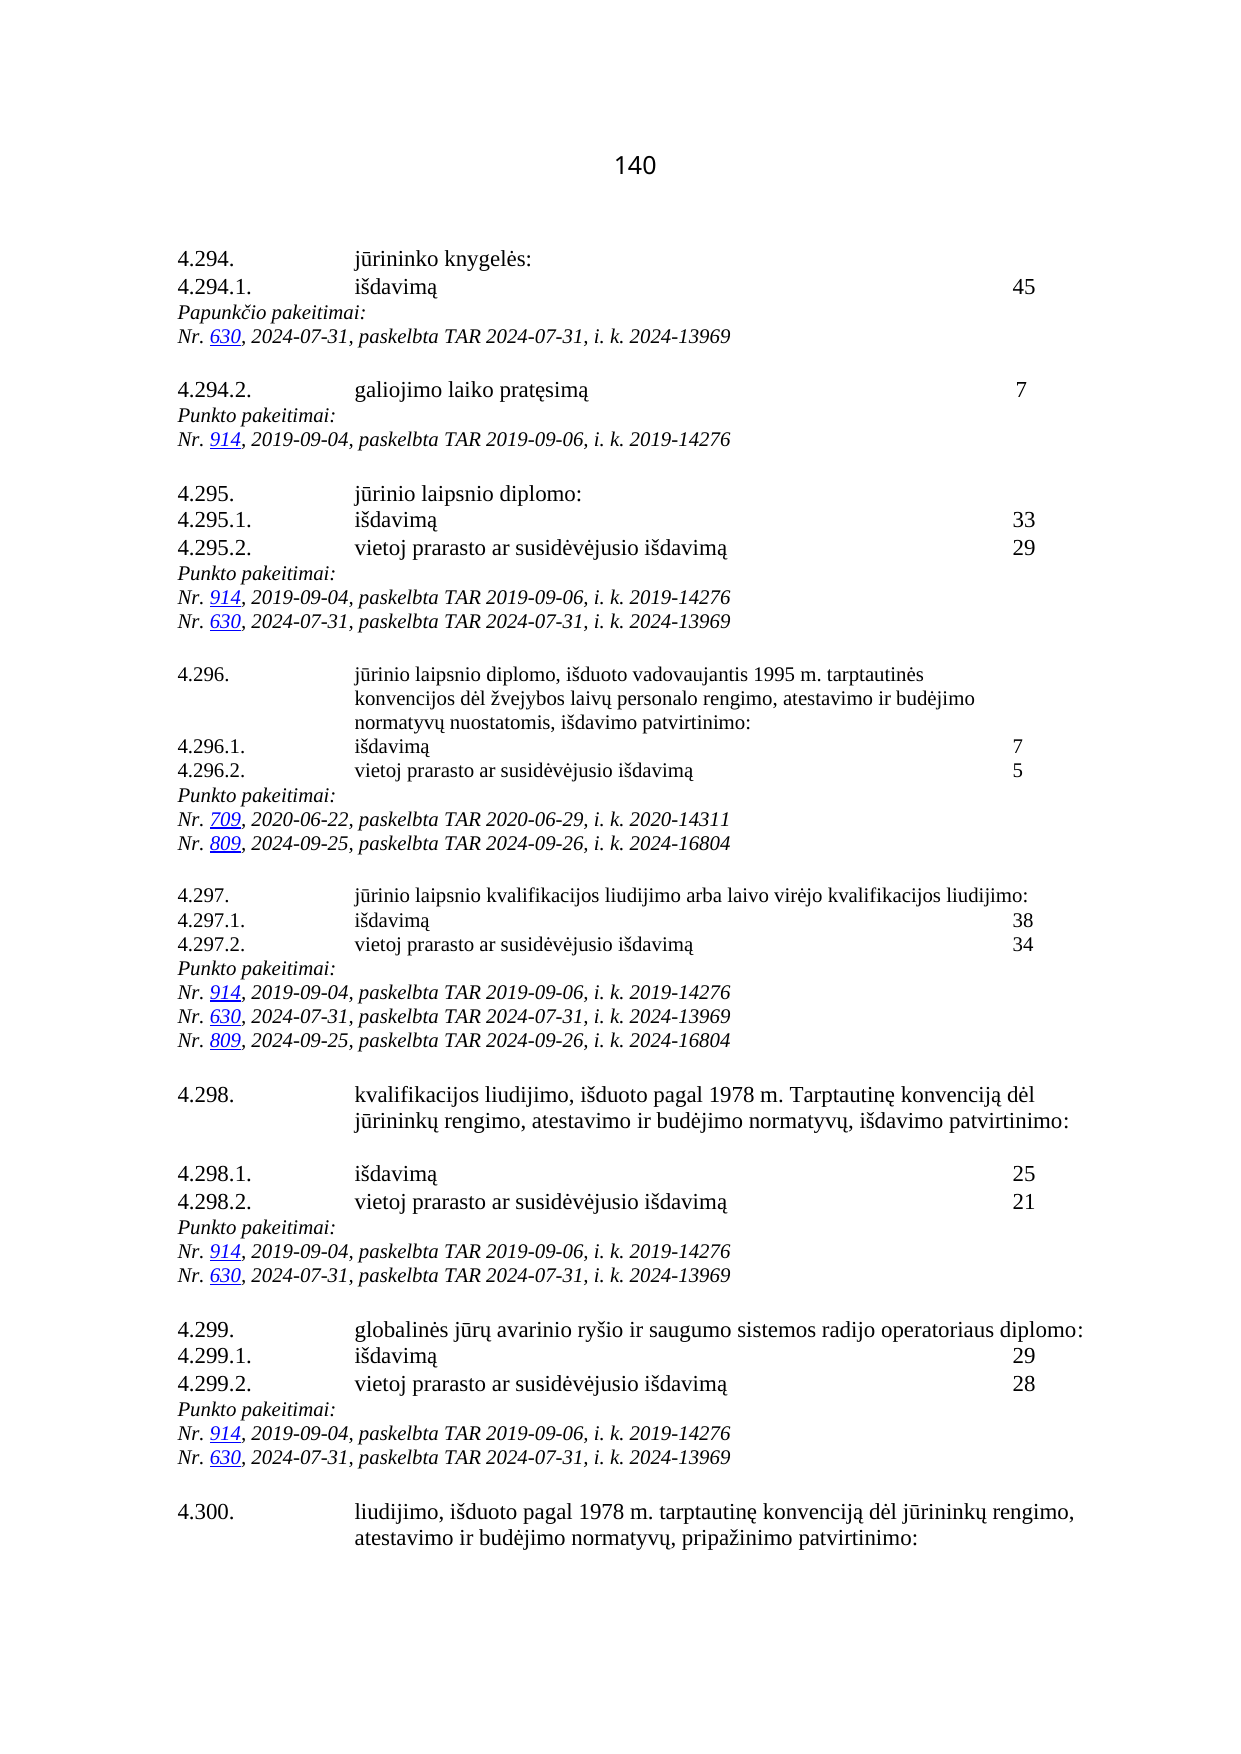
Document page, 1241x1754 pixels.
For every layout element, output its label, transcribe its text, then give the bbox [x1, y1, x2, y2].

text 4.298.2. vietoj prarasto ar susidėvėjusio išdavimą 21 [177, 1186, 1092, 1215]
text Nr. 809, 2024-09-25, paskelbta TAR 2024-09-26, i. k. 2024-16804 [177, 1028, 1092, 1052]
text 4.295. jūrinio laipsnio diplomo: [177, 480, 1092, 506]
text Punkto pakeitimai: [177, 1215, 1092, 1239]
text 4.294.2. galiojimo laiko pratęsimą 7 [177, 377, 1092, 403]
text Nr. 914, 2019-09-04, paskelbta TAR 2019-09-06, i. k. 2019-14276 [177, 980, 1092, 1004]
text 4.295.2. vietoj prarasto ar susidėvėjusio išdavimą 29 [177, 532, 1092, 561]
text Nr. 809, 2024-09-25, paskelbta TAR 2024-09-26, i. k. 2024-16804 [177, 831, 1092, 855]
text Nr. 630, 2024-07-31, paskelbta TAR 2024-07-31, i. k. 2024-13969 [177, 609, 1092, 633]
text 4.298.1. išdavimą 25 [177, 1160, 1092, 1186]
text Nr. 630, 2024-07-31, paskelbta TAR 2024-07-31, i. k. 2024-13969 [177, 1263, 1092, 1287]
text 4.296.2. vietoj prarasto ar susidėvėjusio išdavimą 5 [177, 758, 1092, 782]
text Punkto pakeitimai: [177, 1397, 1092, 1421]
text 4.297.2. vietoj prarasto ar susidėvėjusio išdavimą 34 [177, 932, 1092, 956]
text 4.294.1. išdavimą 45 [177, 271, 1092, 300]
text Papunkčio pakeitimai: [177, 300, 1092, 324]
text Nr. 914, 2019-09-04, paskelbta TAR 2019-09-06, i. k. 2019-14276 [177, 427, 1092, 451]
text 4.294. jūrininko knygelės: [177, 244, 1092, 271]
text Nr. 630, 2024-07-31, paskelbta TAR 2024-07-31, i. k. 2024-13969 [177, 324, 1092, 348]
text Punkto pakeitimai: [177, 561, 1092, 585]
text 4.296. jūrinio laipsnio diplomo, išduoto vadovaujantis 1995 m. tarptautinės [177, 662, 1092, 686]
text 4.298. kvalifikacijos liudijimo, išduoto pagal 1978 m. Tarptautinę konvenciją dėl jūrininkų rengimo, atestavimo ir budėjimo normatyvų, išdavimo patvirtinimo: [177, 1081, 1092, 1160]
text normatyvų nuostatomis, išdavimo patvirtinimo: [177, 710, 1092, 734]
text 4.295.1. išdavimą 33 [177, 506, 1092, 532]
text Punkto pakeitimai: [177, 782, 1092, 807]
text Nr. 914, 2019-09-04, paskelbta TAR 2019-09-06, i. k. 2019-14276 [177, 1239, 1092, 1263]
text Nr. 630, 2024-07-31, paskelbta TAR 2024-07-31, i. k. 2024-13969 [177, 1445, 1092, 1469]
text Punkto pakeitimai: [177, 403, 1092, 427]
text 4.297.1. išdavimą 38 [177, 907, 1092, 932]
text Nr. 709, 2020-06-22, paskelbta TAR 2020-06-29, i. k. 2020-14311 [177, 807, 1092, 831]
text Punkto pakeitimai: [177, 956, 1092, 980]
text 4.296.1. išdavimą 7 [177, 734, 1092, 758]
text 4.299.2. vietoj prarasto ar susidėvėjusio išdavimą 28 [177, 1368, 1092, 1397]
text 4.300. liudijimo, išduoto pagal 1978 m. tarptautinę konvenciją dėl jūrininkų rengimo, atestavimo ir budėjimo normatyvų, pripažinimo patvirtinimo: [177, 1498, 1092, 1551]
text Nr. 914, 2019-09-04, paskelbta TAR 2019-09-06, i. k. 2019-14276 [177, 1421, 1092, 1445]
text 4.297. jūrinio laipsnio kvalifikacijos liudijimo arba laivo virėjo kvalifikacijos liudijimo: [177, 883, 1092, 907]
text Nr. 630, 2024-07-31, paskelbta TAR 2024-07-31, i. k. 2024-13969 [177, 1004, 1092, 1028]
text 4.299.1. išdavimą 29 [177, 1342, 1092, 1368]
text 4.299. globalinės jūrų avarinio ryšio ir saugumo sistemos radijo operatoriaus diplomo: [177, 1316, 1092, 1342]
text konvencijos dėl žvejybos laivų personalo rengimo, atestavimo ir budėjimo [177, 686, 1092, 710]
text Nr. 914, 2019-09-04, paskelbta TAR 2019-09-06, i. k. 2019-14276 [177, 585, 1092, 609]
